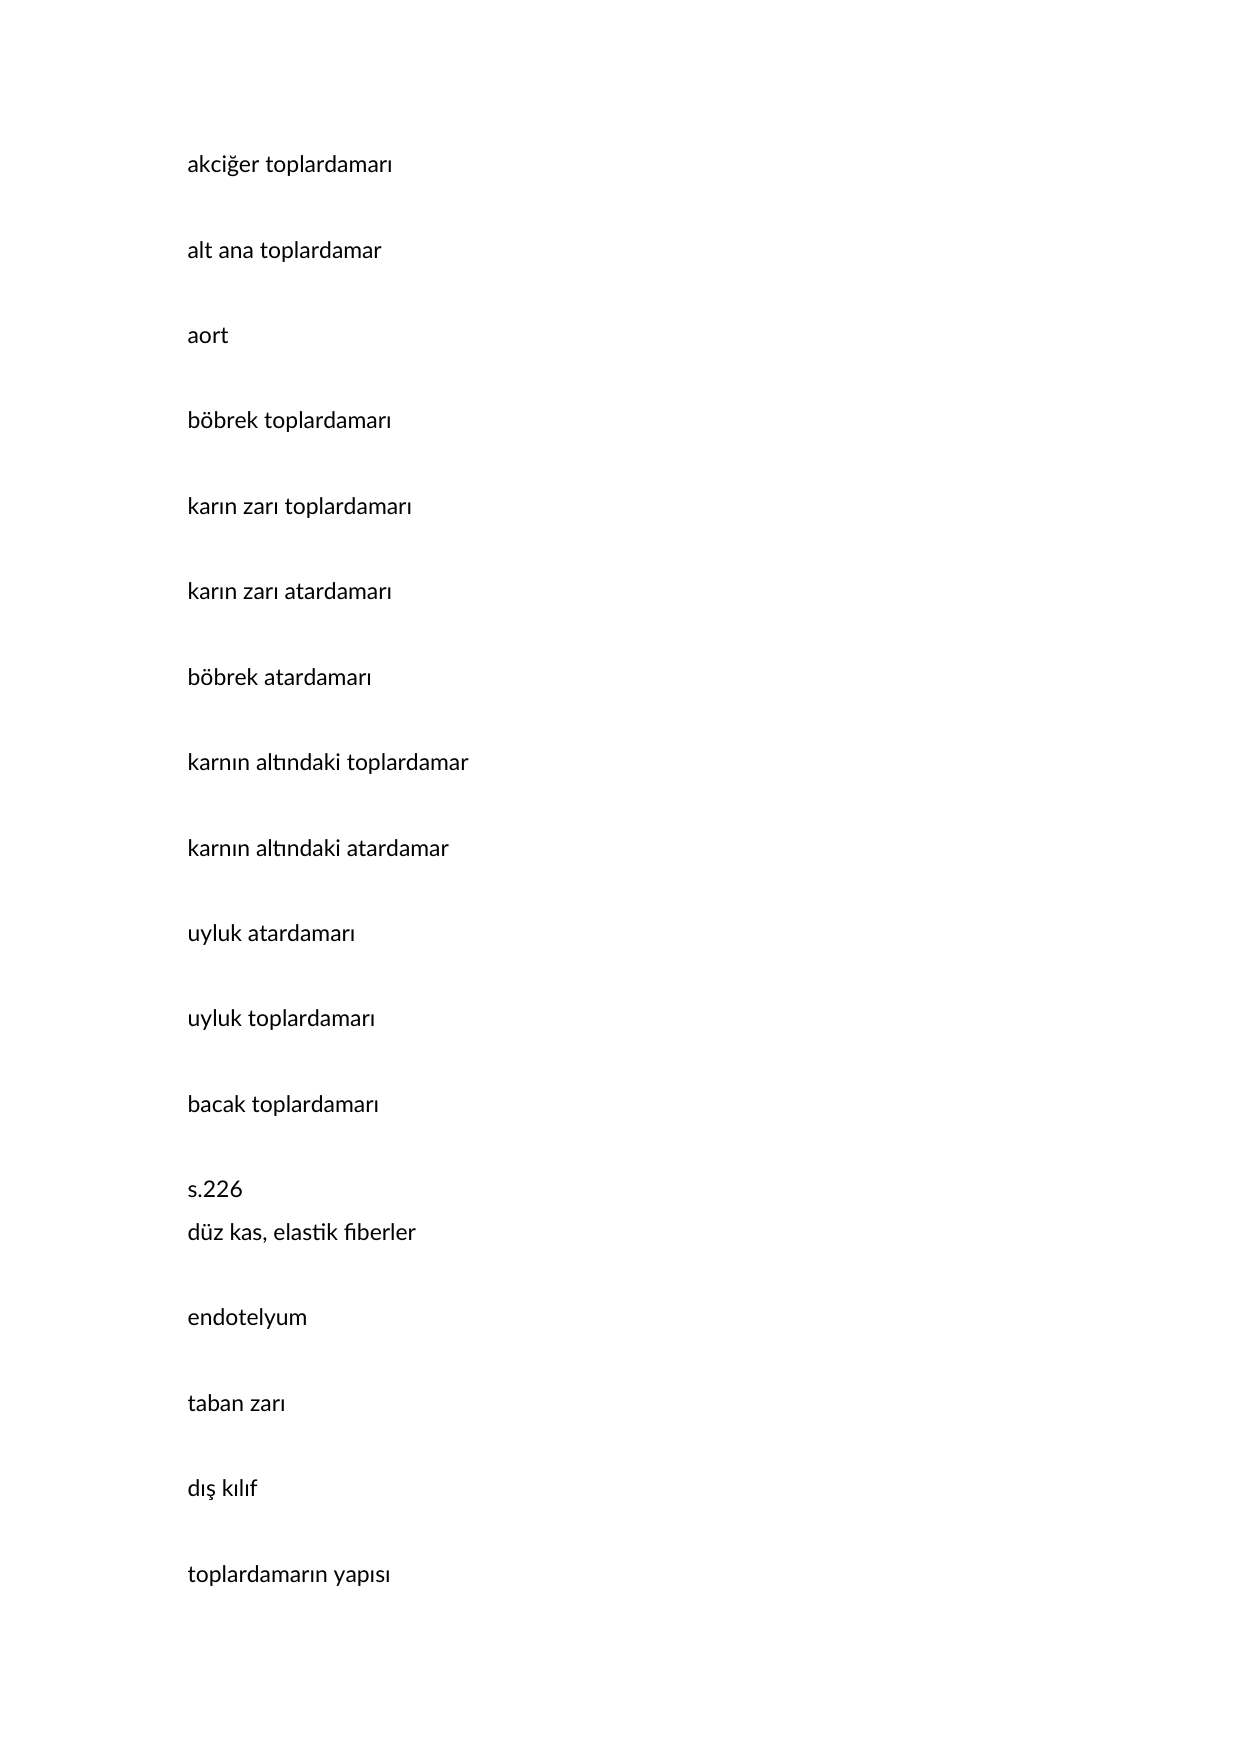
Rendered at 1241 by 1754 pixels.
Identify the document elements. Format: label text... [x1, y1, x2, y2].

text uyluk toplardamarı [150, 1004, 1090, 1032]
text taban zarı [150, 1388, 1090, 1416]
text böbrek atardamarı [150, 662, 1090, 690]
text böbrek toplardamarı [150, 406, 1090, 434]
text alt ana toplardamar [150, 235, 1090, 263]
text s.226 [150, 1175, 1090, 1202]
text toplardamarın yapısı [150, 1559, 1090, 1587]
text karnın altındaki atardamar [150, 833, 1090, 861]
text akciğer toplardamarı [150, 150, 1090, 177]
text karın zarı toplardamarı [150, 492, 1090, 519]
text aort [150, 321, 1090, 348]
text uyluk atardamarı [150, 919, 1090, 946]
text endotelyum [150, 1303, 1090, 1331]
text bacak toplardamarı [150, 1089, 1090, 1117]
text düz kas, elastik fiberler [150, 1218, 1090, 1245]
text dış kılıf [150, 1474, 1090, 1501]
text karın zarı atardamarı [150, 577, 1090, 604]
text karnın altındaki toplardamar [150, 748, 1090, 775]
